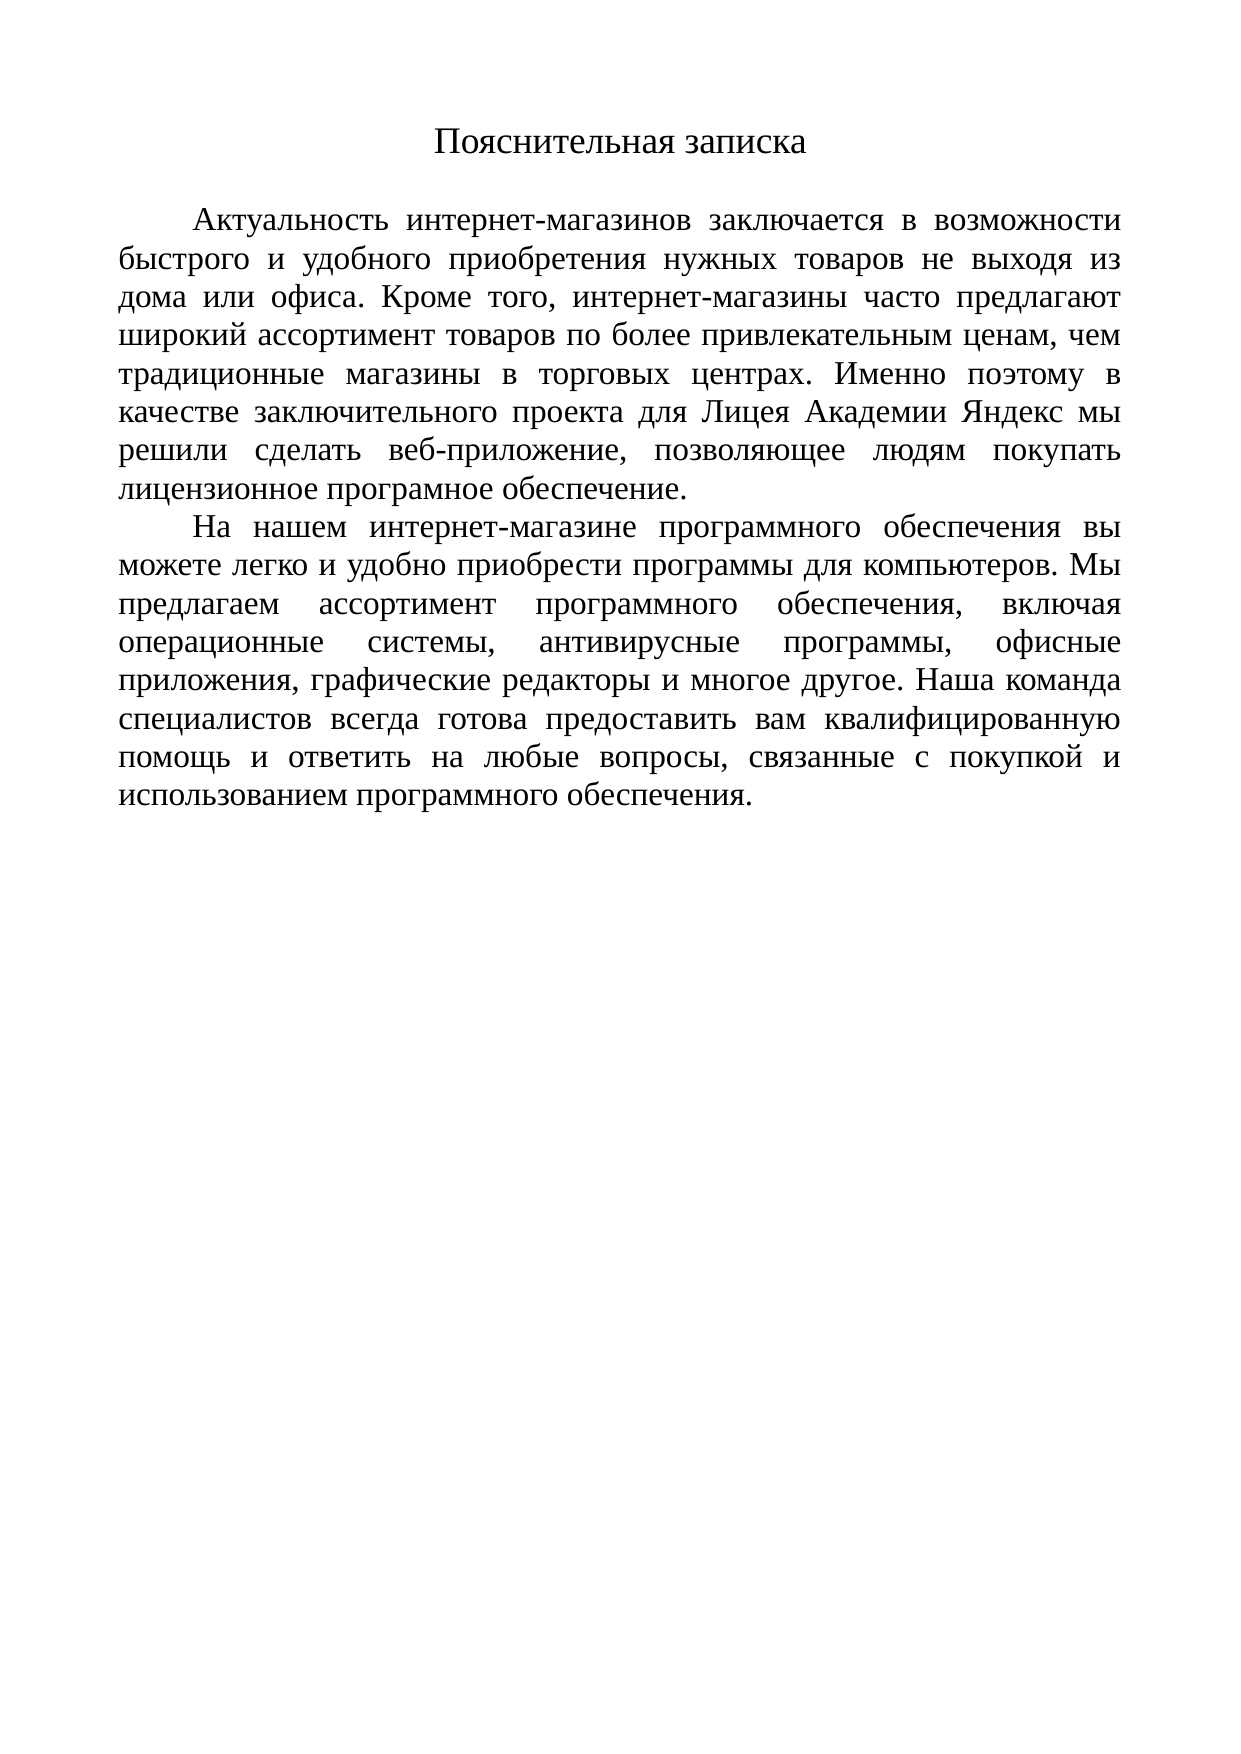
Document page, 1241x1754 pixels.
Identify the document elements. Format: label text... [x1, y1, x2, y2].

text На нашем интернет-магазине программного обеспечения вы можете легко и удобно приобрести программы для компьютеров. Мы предлагаем ассортимент программного обеспечения, включая операционные системы, антивирусные программы, офисные приложения, графические редакторы и многое другое. Наша команда специалистов всегда готова предоставить вам квалифицированную помощь и ответить на любые вопросы, связанные с покупкой и использованием программного обеспечения. [118, 506, 1122, 813]
text Актуальность интернет-магазинов заключается в возможности быстрого и удобного приобретения нужных товаров не выходя из дома или офиса. Кроме того, интернет-магазины часто предлагают широкий ассортимент товаров по более привлекательным ценам, чем традиционные магазины в торговых центрах. Именно поэтому в качестве заключительного проекта для Лицея Академии Яндекс мы решили сделать веб-приложение, позволяющее людям покупать лицензионное програмное обеспечение. [118, 199, 1122, 506]
text Пояснительная записка [118, 118, 1122, 161]
